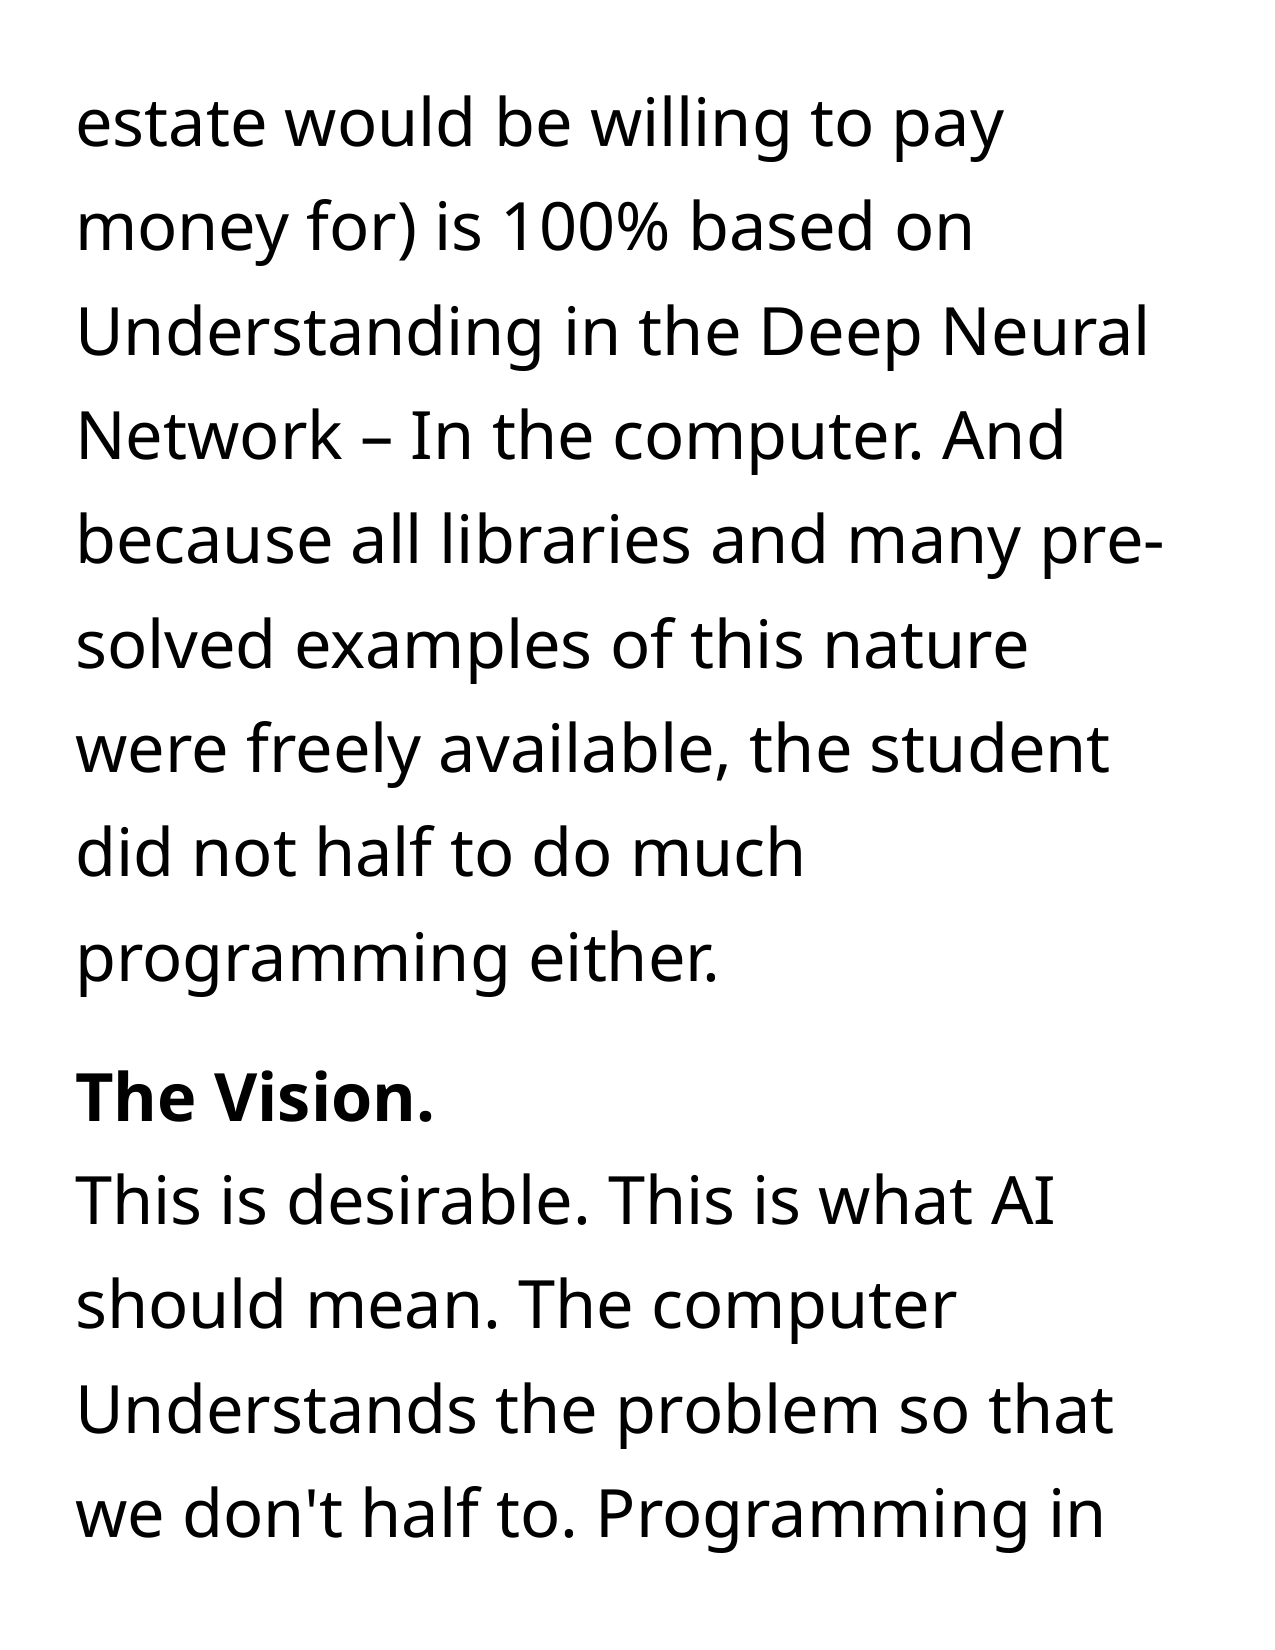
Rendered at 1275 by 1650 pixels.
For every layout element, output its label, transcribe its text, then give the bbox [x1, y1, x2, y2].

text estate would be willing to pay money for) is 100% based on Understanding in the Deep Neural Network – In the computer. And because all libraries and many pre-solved examples of this nature were freely available, the student did not half to do much programming either. [75, 75, 1200, 1001]
text This is desirable. This is what AI should mean. The computer Understands the problem so that we don't half to. Programming in [75, 1153, 1200, 1557]
subtitle The Vision. [75, 1050, 1200, 1141]
